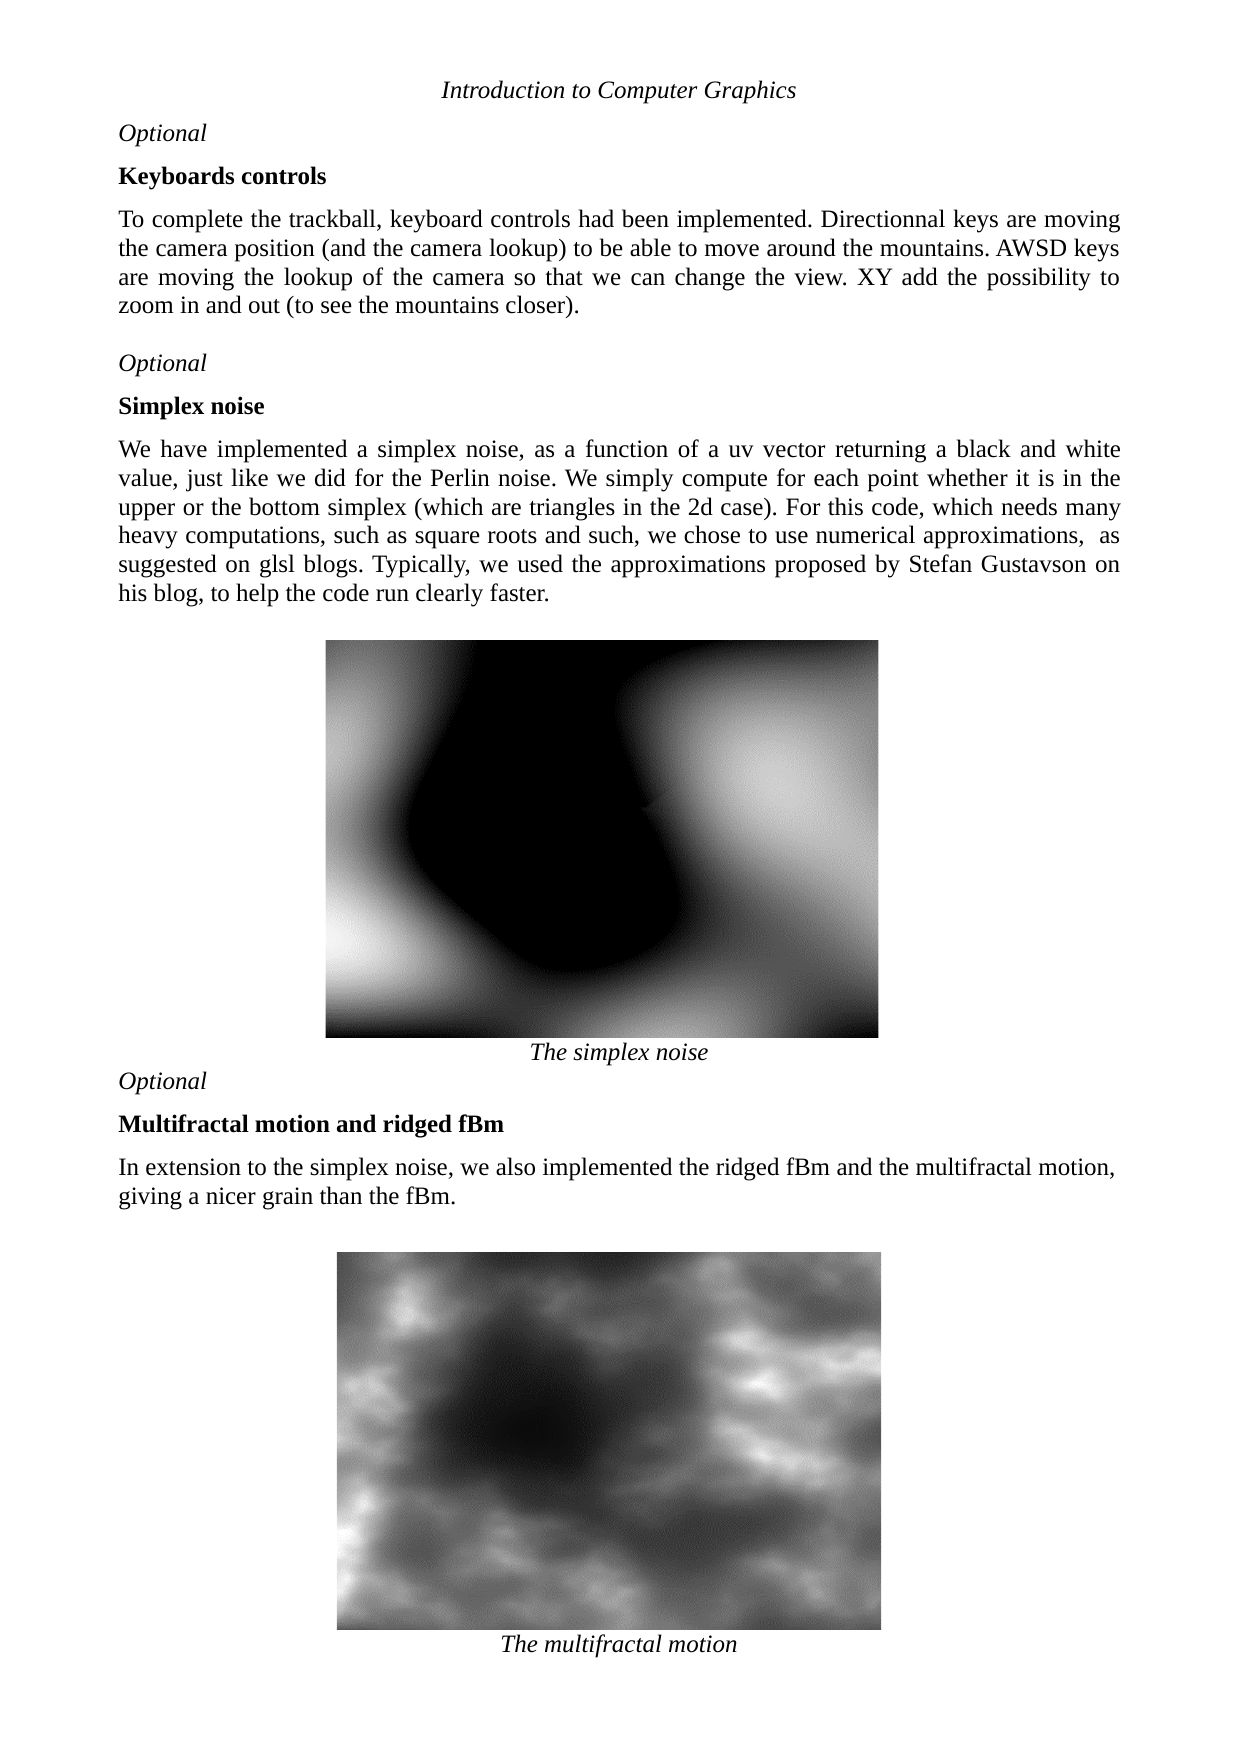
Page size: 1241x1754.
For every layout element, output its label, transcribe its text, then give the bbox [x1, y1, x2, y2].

text Optional [118, 348, 1122, 377]
text Simplex noise [118, 391, 1122, 420]
text In extension to the simplex noise, we also implemented the ridged fBm and the multifractal motion, giving a nicer grain than the fBm. [118, 1152, 1122, 1210]
text To complete the trackball, keyboard controls had been implemented. Directionnal keys are moving the camera position (and the camera lookup) to be able to move around the mountains. AWSD keys are moving the lookup of the camera so that we can change the view. XY add the possibility to zoom in and out (to see the mountains closer). [118, 204, 1122, 319]
picture [325, 640, 879, 1038]
text The multifractal motion [118, 1238, 1122, 1658]
picture [336, 1252, 882, 1630]
text The simplex noise [118, 1038, 1122, 1066]
text Multifractal motion and ridged fBm [118, 1109, 1122, 1138]
text We have implemented a simplex noise, as a function of a uv vector returning a black and white value, just like we did for the Perlin noise. We simply compute for each point whether it is in the upper or the bottom simplex (which are triangles in the 2d case). For this code, which needs many heavy computations, such as square roots and such, we chose to use numerical approximations, as suggested on glsl blogs. Typically, we used the approximations proposed by Stefan Gustavson on his blog, to help the code run clearly faster. [118, 434, 1122, 607]
text Keyboards controls [118, 161, 1122, 190]
text Optional [118, 118, 1122, 147]
text Optional [118, 1066, 1122, 1095]
